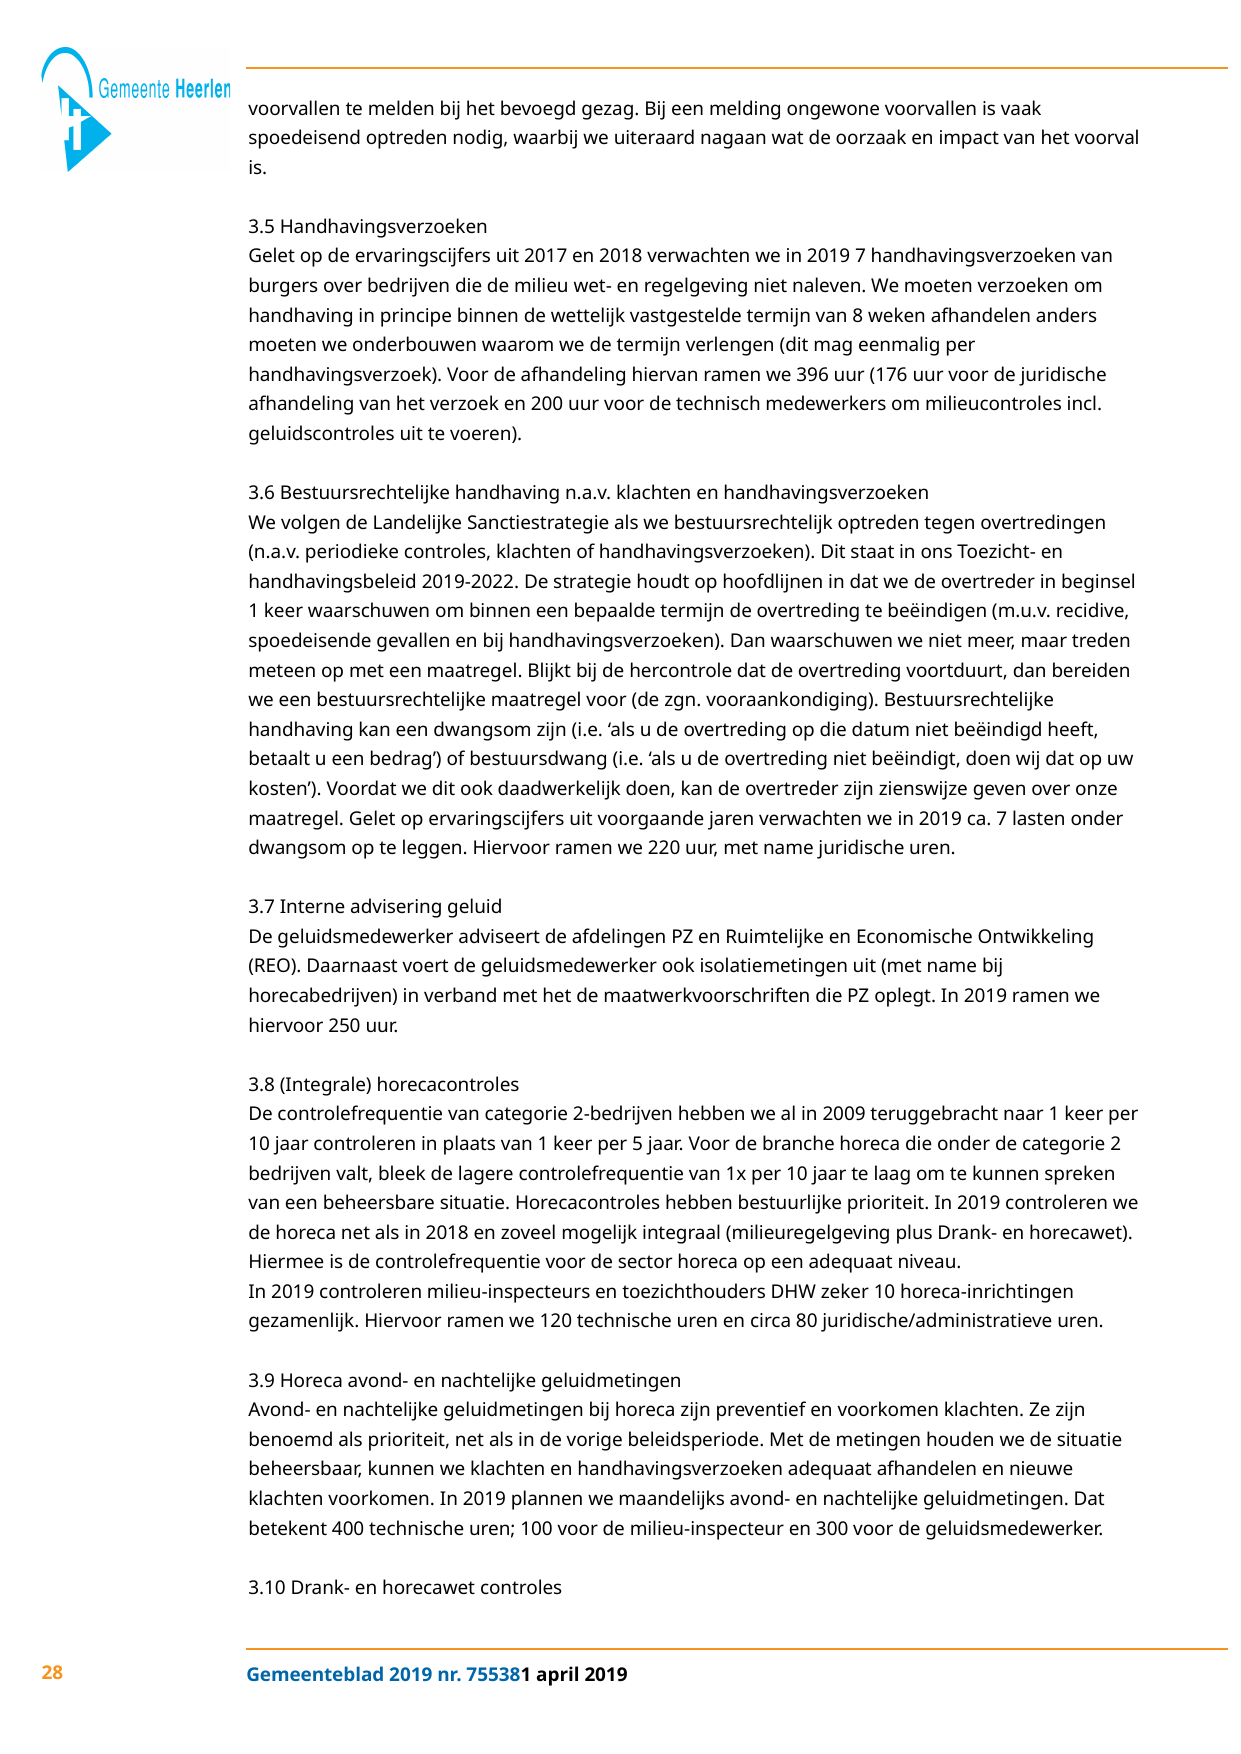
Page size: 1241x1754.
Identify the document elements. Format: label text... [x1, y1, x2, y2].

text De controlefrequentie van categorie 2-bedrijven hebben we al in 2009 teruggebracht naar 1 keer per 10 jaar controleren in plaats van 1 keer per 5 jaar. Voor de branche horeca die onder de categorie 2 bedrijven valt, bleek de lagere controlefrequentie van 1x per 10 jaar te laag om te kunnen spreken van een beheersbare situatie. Horecacontroles hebben bestuurlijke prioriteit. In 2019 controleren we de horeca net als in 2018 en zoveel mogelijk integraal (milieuregelgeving plus Drank- en horecawet). Hiermee is de controlefrequentie voor de sector horeca op een adequaat niveau. [248, 1101, 1152, 1274]
text 3.10 Drank- en horecawet controles [248, 1574, 1152, 1600]
text We volgen de Landelijke Sanctiestrategie als we bestuursrechtelijk optreden tegen overtredingen (n.a.v. periodieke controles, klachten of handhavingsverzoeken). Dit staat in ons Toezicht- en handhavingsbeleid 2019-2022. De strategie houdt op hoofdlijnen in dat we de overtreder in beginsel 1 keer waarschuwen om binnen een bepaalde termijn de overtreding te beëindigen (m.u.v. recidive, spoedeisende gevallen en bij handhavingsverzoeken). Dan waarschuwen we niet meer, maar treden meteen op met een maatregel. Blijkt bij de hercontrole dat de overtreding voortduurt, dan bereiden we een bestuursrechtelijke maatregel voor (de zgn. vooraankondiging). Bestuursrechtelijke handhaving kan een dwangsom zijn (i.e. ‘als u de overtreding op die datum niet beëindigd heeft, betaalt u een bedrag’) of bestuursdwang (i.e. ‘als u de overtreding niet beëindigt, doen wij dat op uw kosten’). Voordat we dit ook daadwerkelijk doen, kan de overtreder zijn zienswijze geven over onze maatregel. Gelet op ervaringscijfers uit voorgaande jaren verwachten we in 2019 ca. 7 lasten onder dwangsom op te leggen. Hiervoor ramen we 220 uur, met name juridische uren. [248, 509, 1152, 860]
text voorvallen te melden bij het bevoegd gezag. Bij een melding ongewone voorvallen is vaak spoedeisend optreden nodig, waarbij we uiteraard nagaan wat de oorzaak en impact van het voorval is. [248, 95, 1152, 180]
text 3.9 Horeca avond- en nachtelijke geluidmetingen [248, 1367, 1152, 1393]
picture [41, 47, 231, 172]
text 3.8 (Integrale) horecacontroles [248, 1071, 1152, 1097]
text 3.6 Bestuursrechtelijke handhaving n.a.v. klachten en handhavingsverzoeken [248, 479, 1152, 505]
text In 2019 controleren milieu-inspecteurs en toezichthouders DHW zeker 10 horeca-inrichtingen gezamenlijk. Hiervoor ramen we 120 technische uren en circa 80 juridische/administratieve uren. [248, 1278, 1152, 1333]
text 3.5 Handhavingsverzoeken [248, 213, 1152, 239]
text Avond- en nachtelijke geluidmetingen bij horeca zijn preventief en voorkomen klachten. Ze zijn benoemd als prioriteit, net als in de vorige beleidsperiode. Met de metingen houden we de situatie beheersbaar, kunnen we klachten en handhavingsverzoeken adequaat afhandelen en nieuwe klachten voorkomen. In 2019 plannen we maandelijks avond- en nachtelijke geluidmetingen. Dat betekent 400 technische uren; 100 voor de milieu-inspecteur en 300 voor de geluidsmedewerker. [248, 1396, 1152, 1541]
text Gelet op de ervaringscijfers uit 2017 en 2018 verwachten we in 2019 7 handhavingsverzoeken van burgers over bedrijven die de milieu wet- en regelgeving niet naleven. We moeten verzoeken om handhaving in principe binnen de wettelijk vastgestelde termijn van 8 weken afhandelen anders moeten we onderbouwen waarom we de termijn verlengen (dit mag eenmalig per handhavingsverzoek). Voor de afhandeling hiervan ramen we 396 uur (176 uur voor de juridische afhandeling van het verzoek en 200 uur voor de technisch medewerkers om milieucontroles incl. geluidscontroles uit te voeren). [248, 243, 1152, 446]
picture [41, 47, 58, 70]
text De geluidsmedewerker adviseert de afdelingen PZ en Ruimtelijke en Economische Ontwikkeling (REO). Daarnaast voert de geluidsmedewerker ook isolatiemetingen uit (met name bij horecabedrijven) in verband met het de maatwerkvoorschriften die PZ oplegt. In 2019 ramen we hiervoor 250 uur. [248, 923, 1152, 1038]
text 3.7 Interne advisering geluid [248, 893, 1152, 919]
